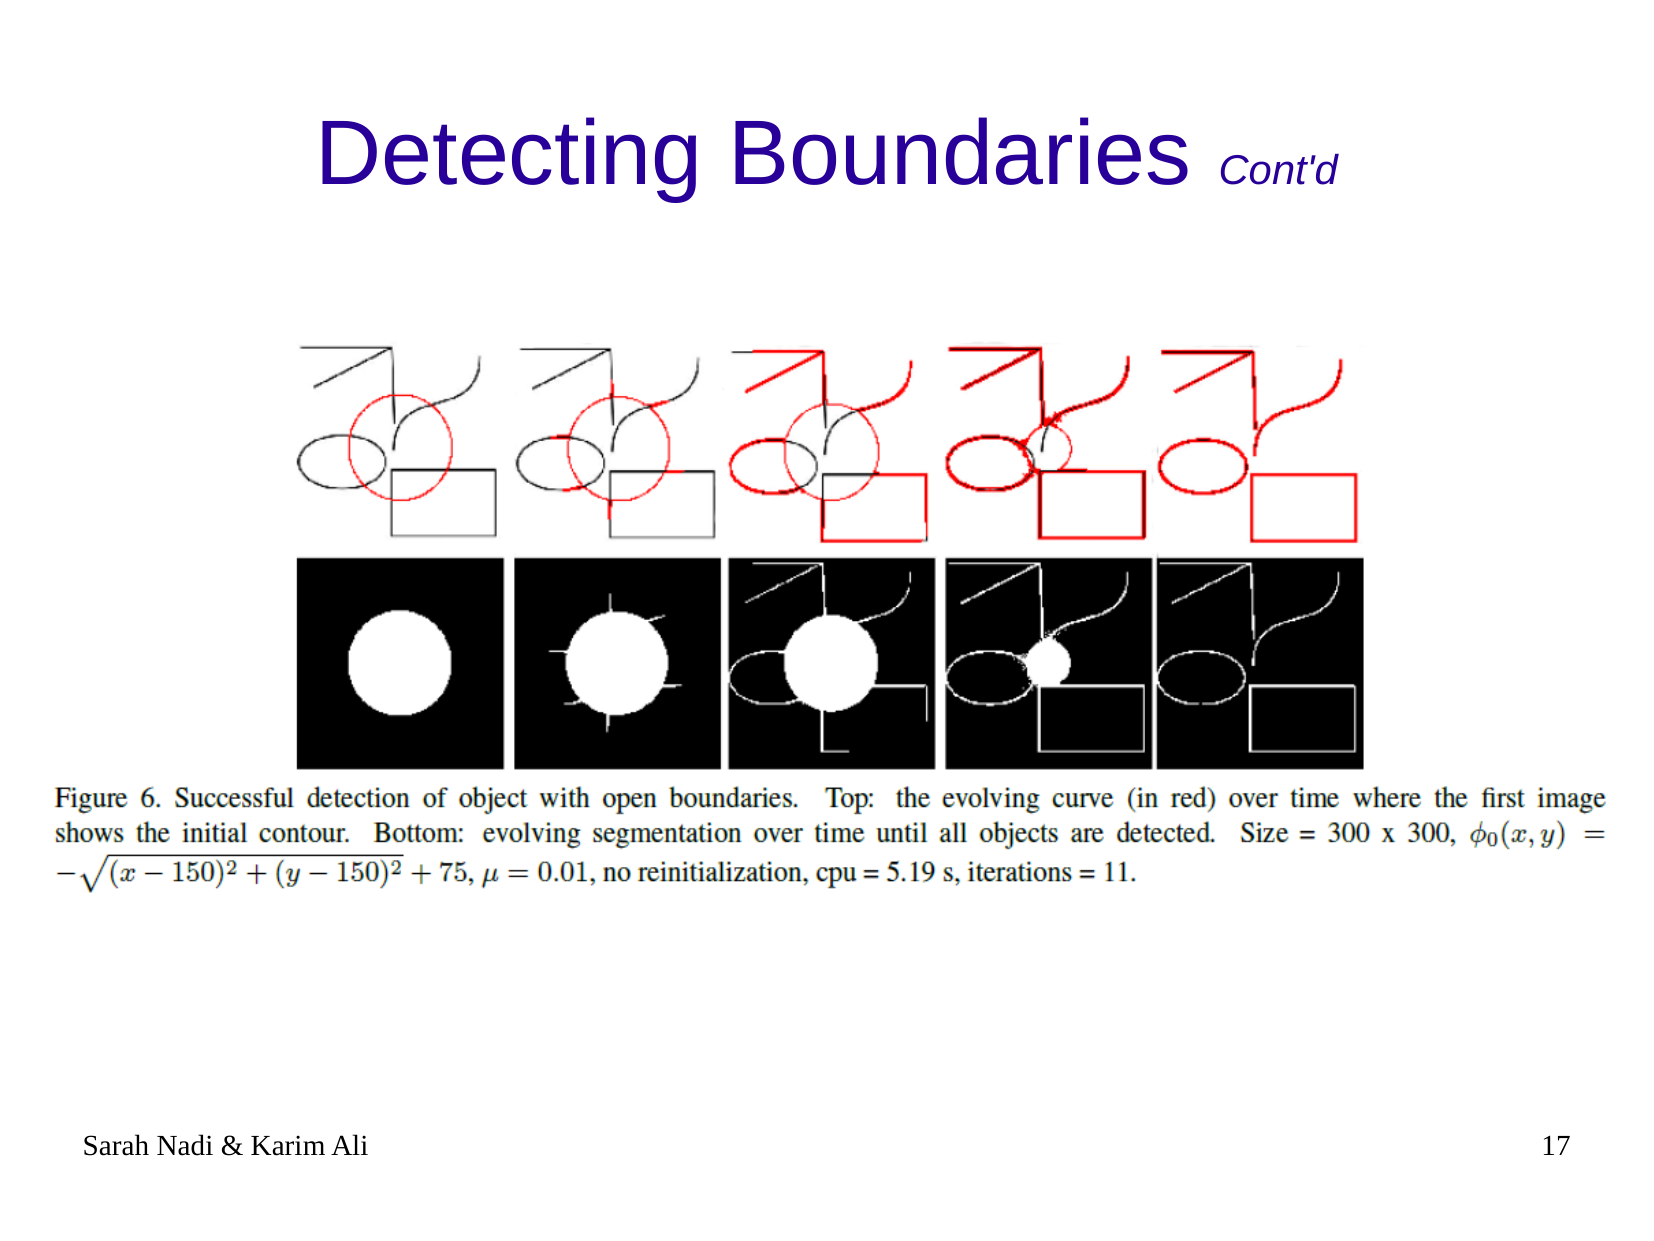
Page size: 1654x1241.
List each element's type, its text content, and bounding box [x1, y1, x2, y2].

title Detecting Boundaries Cont'd [82, 56, 1571, 250]
picture [40, 339, 1614, 902]
